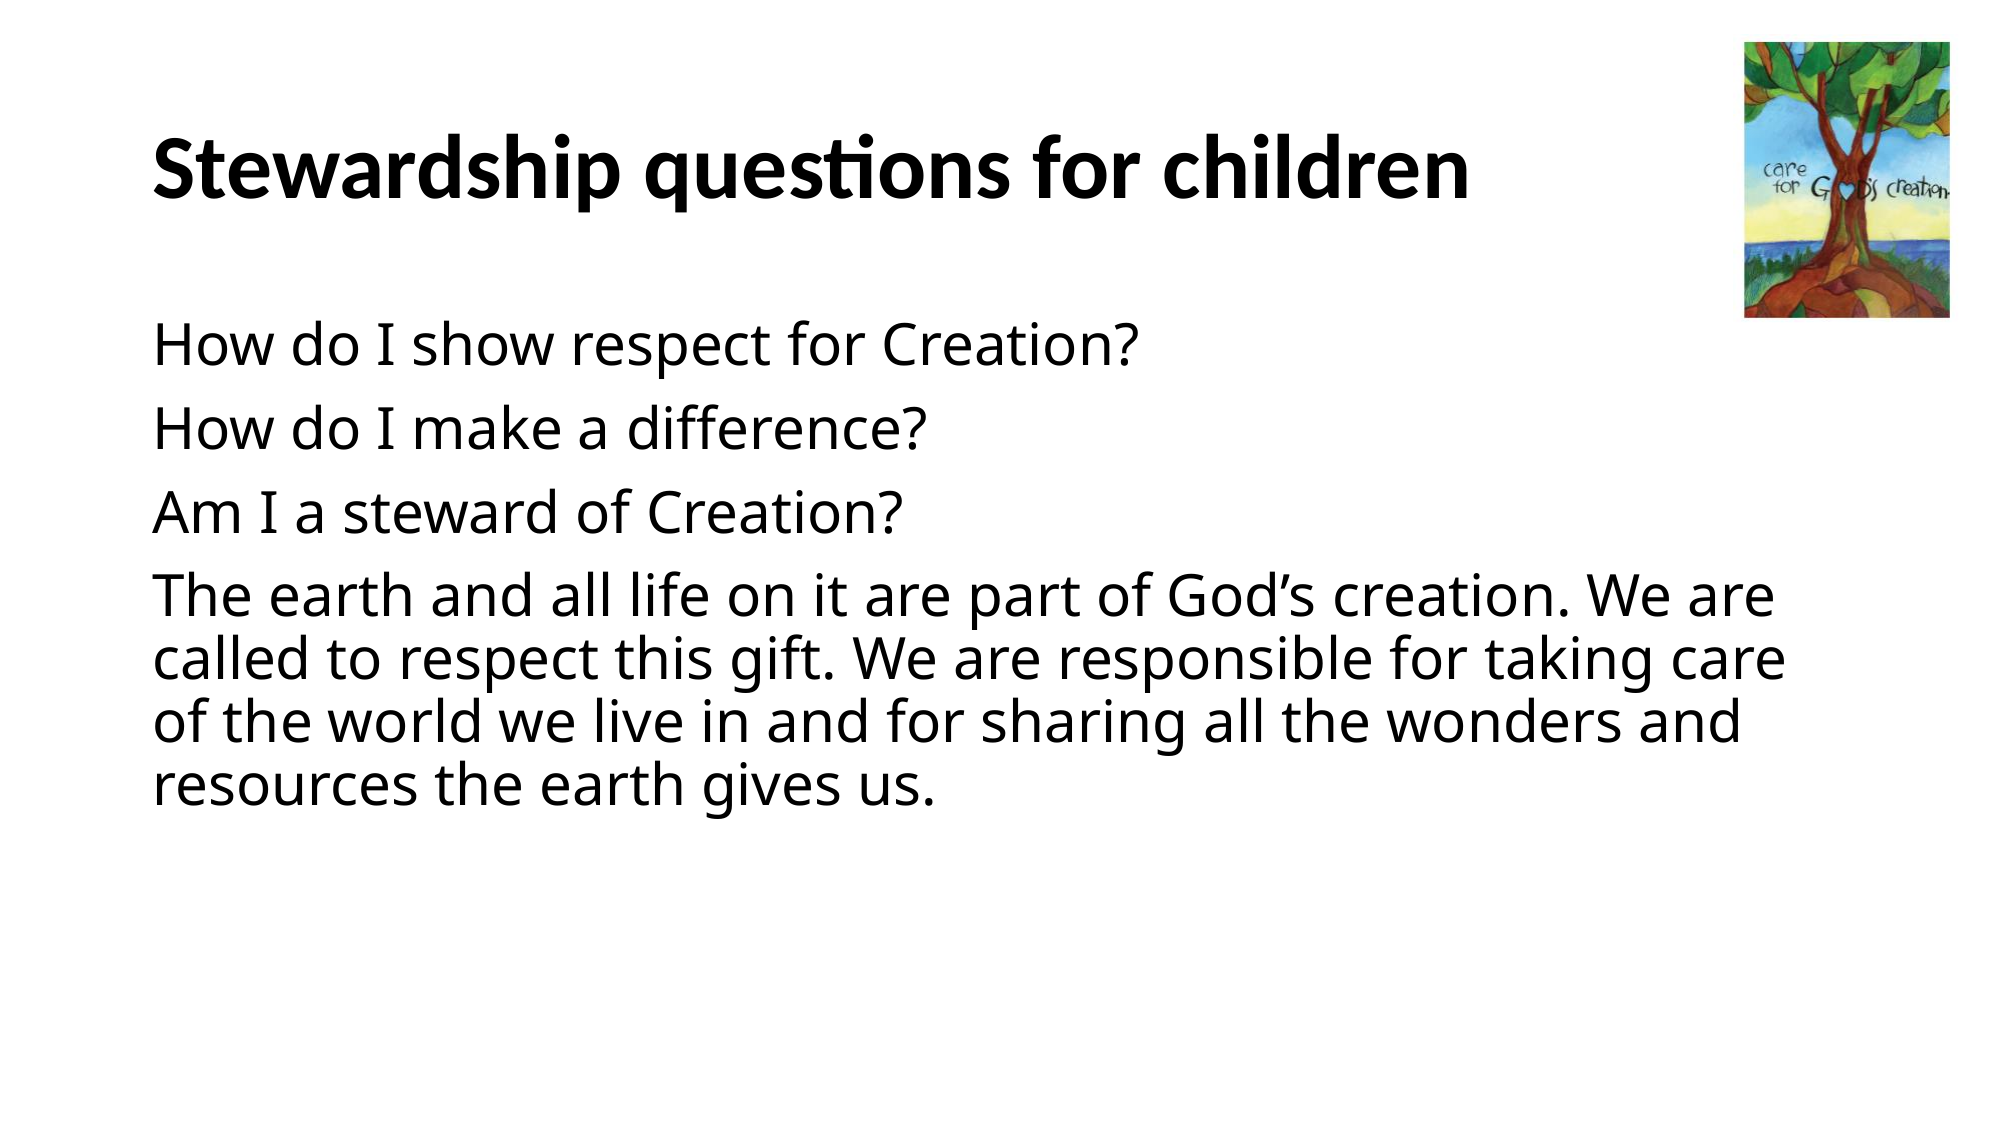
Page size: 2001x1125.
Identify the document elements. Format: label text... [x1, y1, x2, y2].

picture [1733, 34, 1962, 330]
list How do I show respect for Creation? How do I make a difference? Am I a steward of Creation? The earth and all life on it are part of God’s creation. We are called to respect this gift. We are responsible for taking care of the world we live in and for sharing all the wonders and resources the earth gives us. [137, 307, 1863, 1022]
title Stewardship questions for children [137, 59, 1733, 278]
